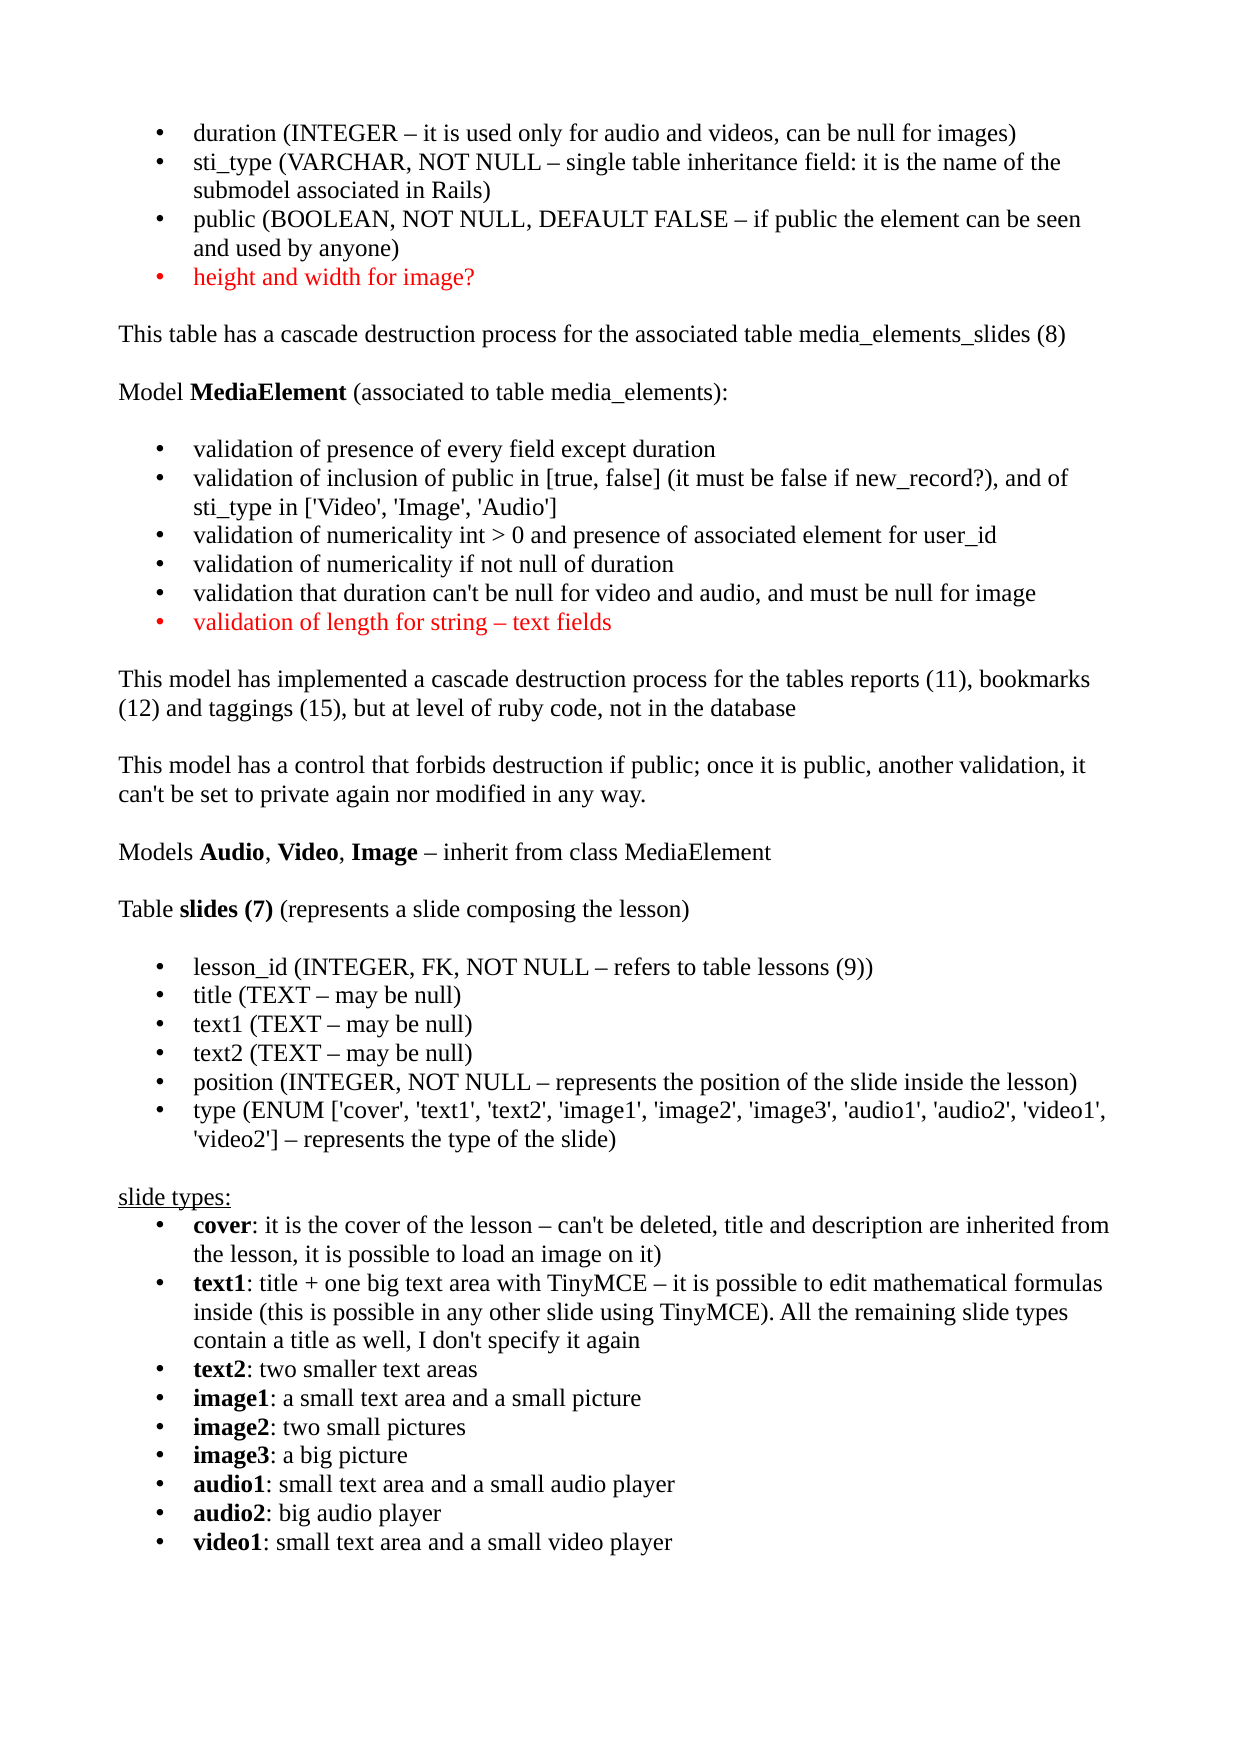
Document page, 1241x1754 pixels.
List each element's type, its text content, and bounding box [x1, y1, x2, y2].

list validation of numericality int > 0 and presence of associated element for user_id [156, 521, 1122, 549]
list validation that duration can't be null for video and audio, and must be null for image [156, 578, 1122, 607]
list text2: two smaller text areas [156, 1354, 1122, 1383]
list validation of presence of every field except duration [156, 434, 1122, 463]
list type (ENUM ['cover', 'text1', 'text2', 'image1', 'image2', 'image3', 'audio1', 'audio2', 'video1', 'video2'] – represents the type of the slide) [156, 1096, 1122, 1153]
list image2: two small pictures [156, 1412, 1122, 1441]
list text1 (TEXT – may be null) [156, 1009, 1122, 1038]
list validation of length for string – text fields [156, 607, 1122, 636]
text Model MediaElement (associated to table media_elements): [118, 377, 1122, 406]
list audio2: big audio player [156, 1498, 1122, 1527]
list position (INTEGER, NOT NULL – represents the position of the slide inside the lesson) [156, 1067, 1122, 1096]
list height and width for image? [156, 262, 1122, 291]
list validation of inclusion of public in [true, false] (it must be false if new_record?), and of sti_type in ['Video', 'Image', 'Audio'] [156, 463, 1122, 521]
list cover: it is the cover of the lesson – can't be deleted, title and description are inherited from the lesson, it is possible to load an image on it) [156, 1211, 1122, 1268]
text This model has implemented a cascade destruction process for the tables reports (11), bookmarks (12) and taggings (15), but at level of ruby code, not in the database [118, 664, 1122, 722]
list text1: title + one big text area with TinyMCE – it is possible to edit mathematical formulas inside (this is possible in any other slide using TinyMCE). All the remaining slide types contain a title as well, I don't specify it again [156, 1268, 1122, 1354]
text Models Audio, Video, Image – inherit from class MediaElement [118, 837, 1122, 866]
list validation of numericality if not null of duration [156, 549, 1122, 578]
list image1: a small text area and a small picture [156, 1383, 1122, 1412]
text This table has a cascade destruction process for the associated table media_elements_slides (8) [118, 319, 1122, 348]
text slide types: [118, 1182, 1122, 1211]
list duration (INTEGER – it is used only for audio and videos, can be null for images) [156, 118, 1122, 147]
list lesson_id (INTEGER, FK, NOT NULL – refers to table lessons (9)) [156, 952, 1122, 981]
list text2 (TEXT – may be null) [156, 1038, 1122, 1067]
list image3: a big picture [156, 1441, 1122, 1469]
list audio1: small text area and a small audio player [156, 1469, 1122, 1498]
list title (TEXT – may be null) [156, 981, 1122, 1009]
text Table slides (7) (represents a slide composing the lesson) [118, 894, 1122, 923]
list sti_type (VARCHAR, NOT NULL – single table inheritance field: it is the name of the submodel associated in Rails) [156, 147, 1122, 204]
list public (BOOLEAN, NOT NULL, DEFAULT FALSE – if public the element can be seen and used by anyone) [156, 204, 1122, 262]
list video1: small text area and a small video player [156, 1527, 1122, 1556]
text This model has a control that forbids destruction if public; once it is public, another validation, it can't be set to private again nor modified in any way. [118, 751, 1122, 808]
